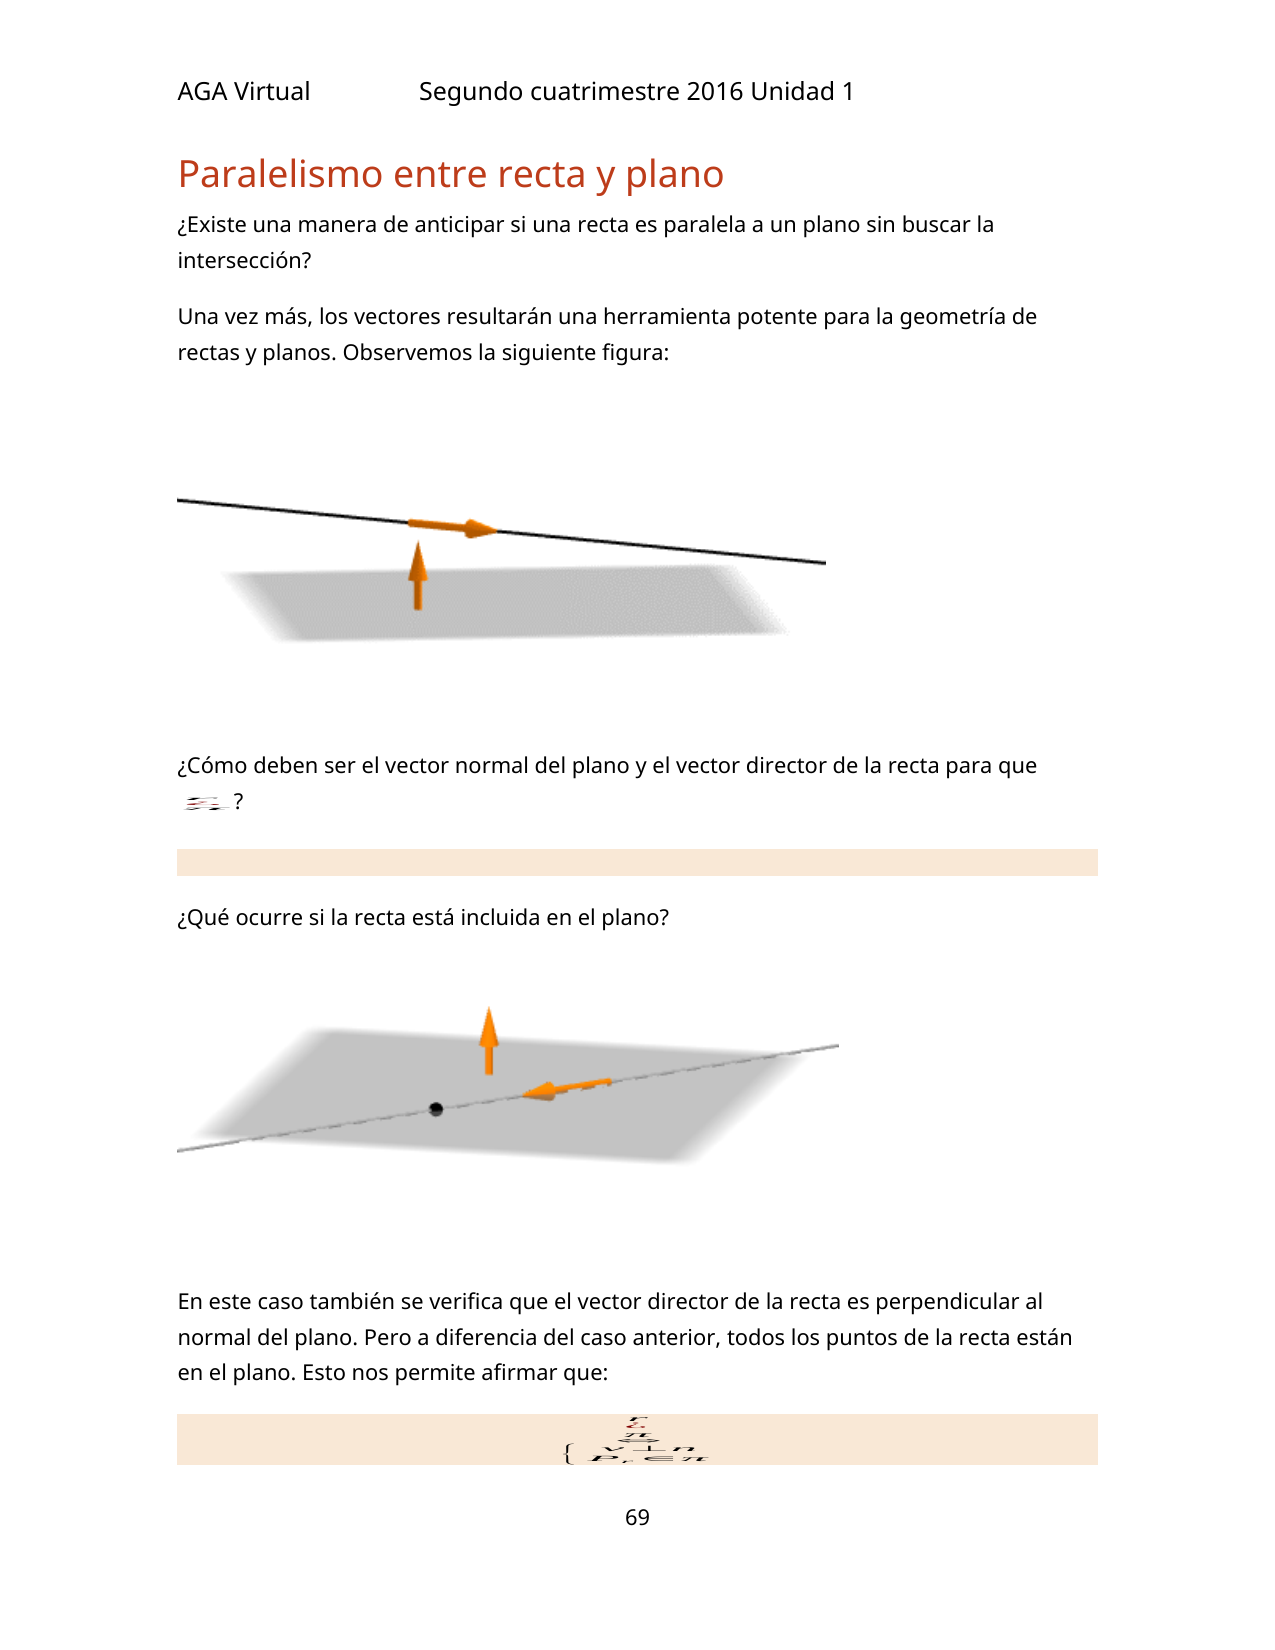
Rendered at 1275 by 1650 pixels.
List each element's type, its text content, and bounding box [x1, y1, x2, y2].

subtitle Paralelismo entre recta y plano [177, 148, 1098, 199]
text ¿Cómo deben ser el vector normal del plano y el vector director de la recta para que ? [177, 750, 1098, 822]
text En este caso también se verifica que el vector director de la recta es perpendicular al normal del plano. Pero a diferencia del caso anterior, todos los puntos de la recta están en el plano. Esto nos permite afirmar que: [177, 1286, 1098, 1387]
text Una vez más, los vectores resultarán una herramienta potente para la geometría de rectas y planos. Observemos la siguiente figura: [177, 301, 1098, 367]
text ¿Existe una manera de anticipar si una recta es paralela a un plano sin buscar la intersección? [177, 209, 1098, 274]
text ¿Qué ocurre si la recta está incluida en el plano? [177, 902, 1098, 932]
